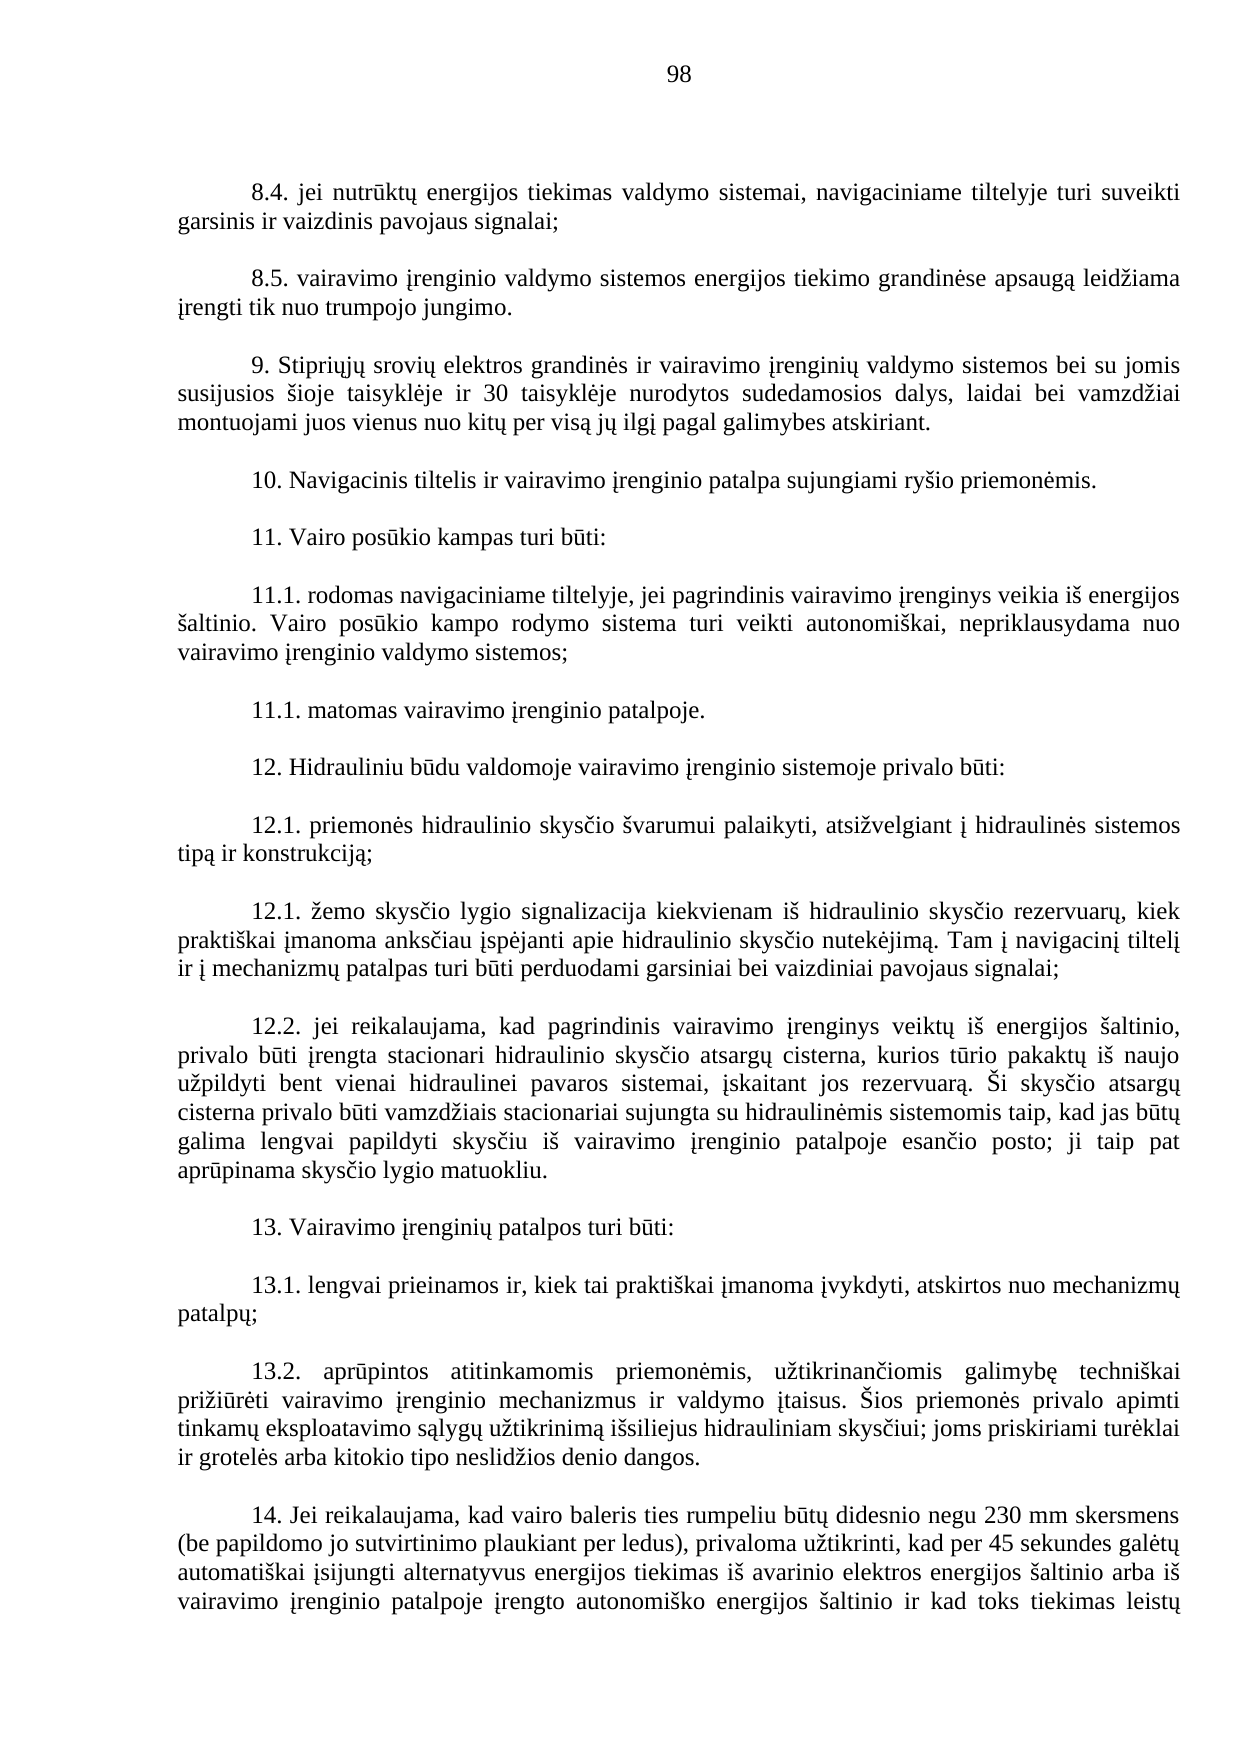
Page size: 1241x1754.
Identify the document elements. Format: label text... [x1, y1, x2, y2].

text 12.1. priemonės hidraulinio skysčio švarumui palaikyti, atsižvelgiant į hidraulinės sistemos tipą ir konstrukciją; [177, 810, 1181, 867]
text 11.1. rodomas navigaciniame tiltelyje, jei pagrindinis vairavimo įrenginys veikia iš energijos šaltinio. Vairo posūkio kampo rodymo sistema turi veikti autonomiškai, nepriklausydama nuo vairavimo įrenginio valdymo sistemos; [177, 580, 1181, 666]
text 10. Navigacinis tiltelis ir vairavimo įrenginio patalpa sujungiami ryšio priemonėmis. [177, 465, 1181, 493]
text 11.1. matomas vairavimo įrenginio patalpoje. [177, 695, 1181, 723]
text 12.2. jei reikalaujama, kad pagrindinis vairavimo įrenginys veiktų iš energijos šaltinio, privalo būti įrengta stacionari hidraulinio skysčio atsargų cisterna, kurios tūrio pakaktų iš naujo užpildyti bent vienai hidraulinei pavaros sistemai, įskaitant jos rezervuarą. Ši skysčio atsargų cisterna privalo būti vamzdžiais stacionariai sujungta su hidraulinėmis sistemomis taip, kad jas būtų galima lengvai papildyti skysčiu iš vairavimo įrenginio patalpoje esančio posto; ji taip pat aprūpinama skysčio lygio matuokliu. [177, 1011, 1181, 1183]
text 13.2. aprūpintos atitinkamomis priemonėmis, užtikrinančiomis galimybę techniškai prižiūrėti vairavimo įrenginio mechanizmus ir valdymo įtaisus. Šios priemonės privalo apimti tinkamų eksploatavimo sąlygų užtikrinimą išsiliejus hidrauliniam skysčiui; joms priskiriami turėklai ir grotelės arba kitokio tipo neslidžios denio dangos. [177, 1356, 1181, 1471]
text 13. Vairavimo įrenginių patalpos turi būti: [177, 1212, 1181, 1241]
text 12.1. žemo skysčio lygio signalizacija kiekvienam iš hidraulinio skysčio rezervuarų, kiek praktiškai įmanoma anksčiau įspėjanti apie hidraulinio skysčio nutekėjimą. Tam į navigacinį tiltelį ir į mechanizmų patalpas turi būti perduodami garsiniai bei vaizdiniai pavojaus signalai; [177, 896, 1181, 982]
text 13.1. lengvai prieinamos ir, kiek tai praktiškai įmanoma įvykdyti, atskirtos nuo mechanizmų patalpų; [177, 1270, 1181, 1327]
text 9. Stipriųjų srovių elektros grandinės ir vairavimo įrenginių valdymo sistemos bei su jomis susijusios šioje taisyklėje ir 30 taisyklėje nurodytos sudedamosios dalys, laidai bei vamzdžiai montuojami juos vienus nuo kitų per visą jų ilgį pagal galimybes atskiriant. [177, 350, 1181, 436]
text 11. Vairo posūkio kampas turi būti: [177, 522, 1181, 551]
text 12. Hidrauliniu būdu valdomoje vairavimo įrenginio sistemoje privalo būti: [177, 752, 1181, 781]
text 14. Jei reikalaujama, kad vairo baleris ties rumpeliu būtų didesnio negu 230 mm skersmens (be papildomo jo sutvirtinimo plaukiant per ledus), privaloma užtikrinti, kad per 45 sekundes galėtų automatiškai įsijungti alternatyvus energijos tiekimas iš avarinio elektros energijos šaltinio arba iš vairavimo įrenginio patalpoje įrengto autonomiško energijos šaltinio ir kad toks tiekimas leistų [177, 1500, 1181, 1615]
text 8.5. vairavimo įrenginio valdymo sistemos energijos tiekimo grandinėse apsaugą leidžiama įrengti tik nuo trumpojo jungimo. [177, 263, 1181, 321]
text 8.4. jei nutrūktų energijos tiekimas valdymo sistemai, navigaciniame tiltelyje turi suveikti garsinis ir vaizdinis pavojaus signalai; [177, 177, 1181, 235]
